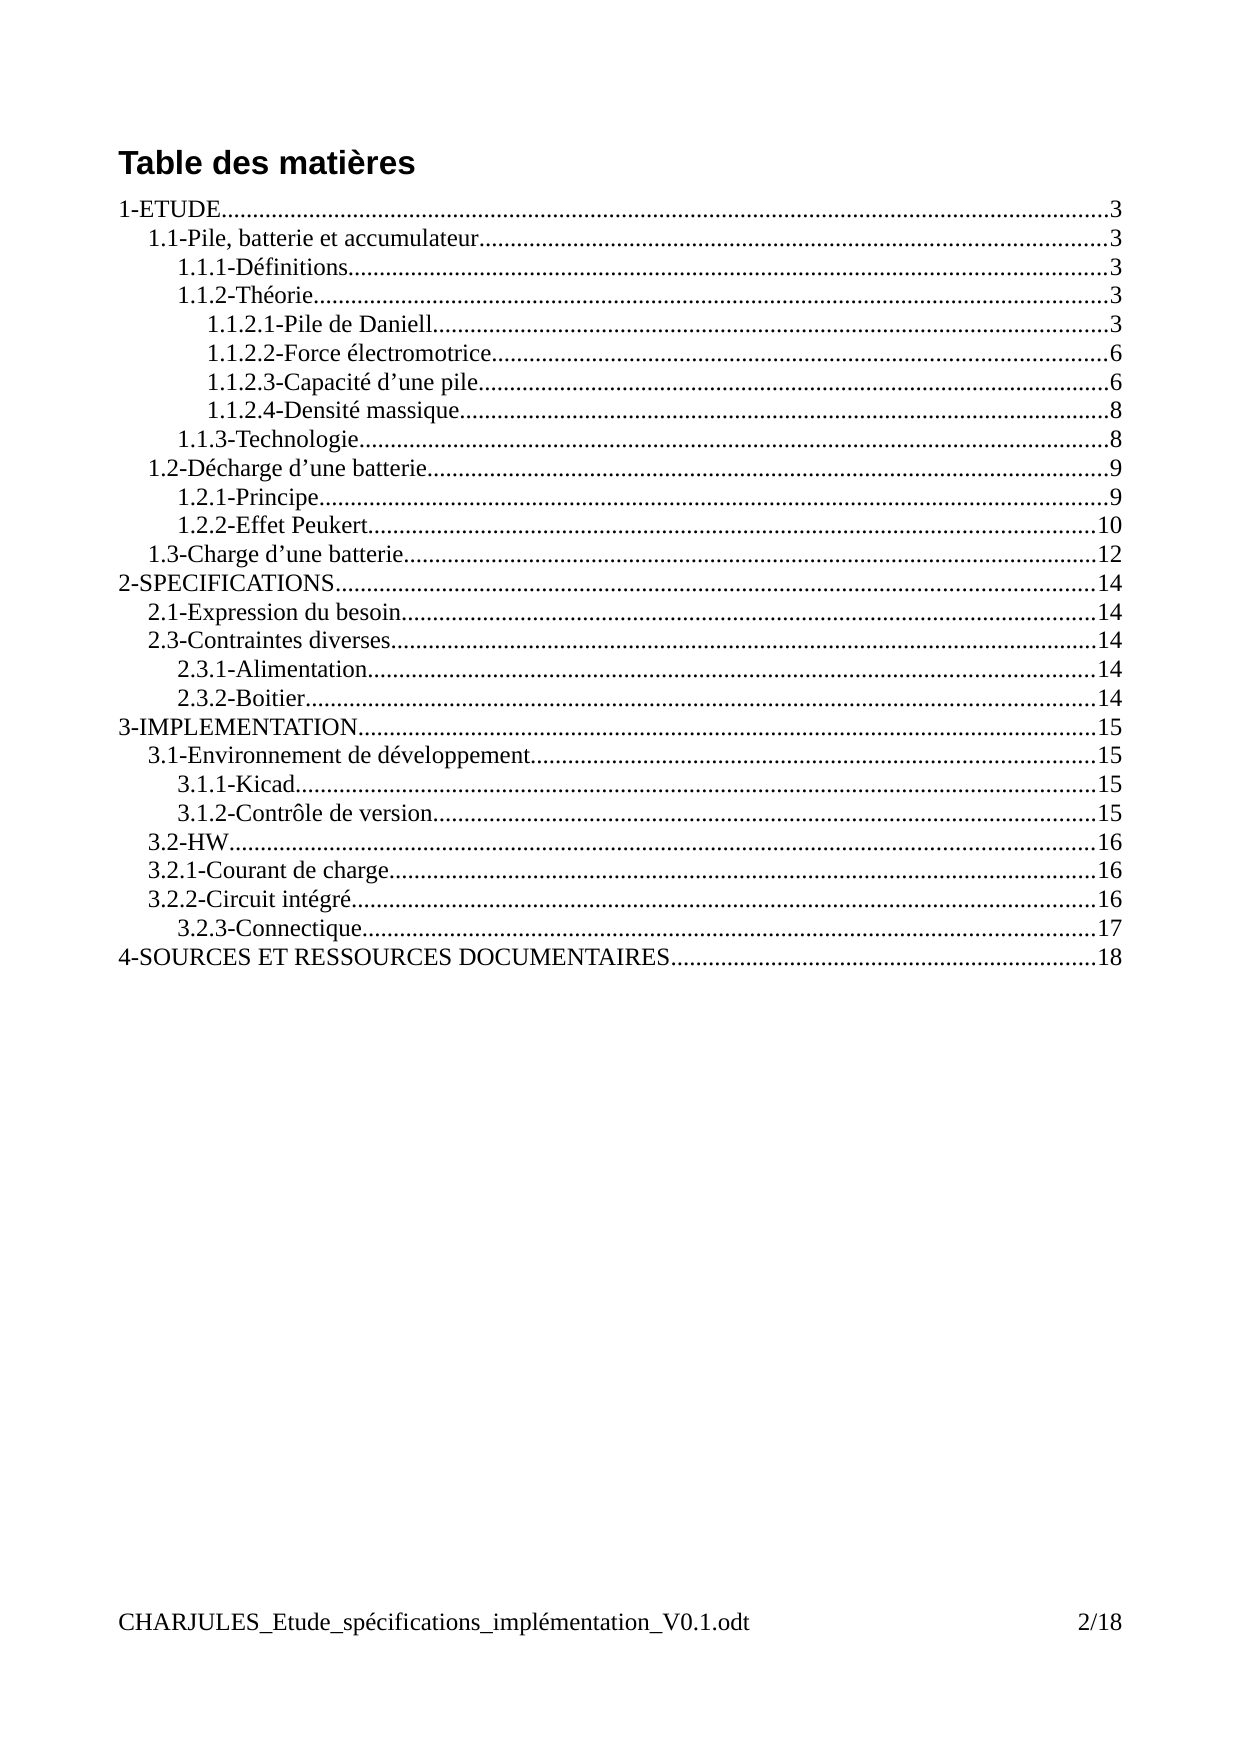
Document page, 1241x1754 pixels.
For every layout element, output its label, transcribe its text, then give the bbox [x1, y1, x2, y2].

text 1.1.2.4-Densité massique 8 [207, 395, 1122, 424]
text 2.3-Contraintes diverses 14 [148, 625, 1122, 654]
text 2.3.2-Boitier 14 [177, 683, 1122, 712]
text 3.2-HW 16 [148, 827, 1122, 855]
text 1.1.2.2-Force électromotrice 6 [207, 338, 1122, 367]
text 1.1.2.1-Pile de Daniell 3 [207, 309, 1122, 338]
text 2.1-Expression du besoin 14 [148, 597, 1122, 625]
text 3.2.1-Courant de charge 16 [148, 855, 1122, 884]
text 3.1.2-Contrôle de version 15 [177, 798, 1122, 827]
text 2-SPECIFICATIONS 14 [118, 568, 1122, 597]
text 1.2-Décharge d’une batterie 9 [148, 453, 1122, 482]
text 3.1.1-Kicad 15 [177, 769, 1122, 798]
text 1.3-Charge d’une batterie 12 [148, 539, 1122, 568]
text 1.1-Pile, batterie et accumulateur 3 [148, 223, 1122, 252]
subtitle Table des matières [118, 143, 1122, 182]
text 3-IMPLEMENTATION 15 [118, 712, 1122, 740]
text 1.1.2-Théorie 3 [177, 280, 1122, 309]
text 4-SOURCES ET RESSOURCES DOCUMENTAIRES 18 [118, 942, 1122, 970]
text 1.1.1-Définitions 3 [177, 252, 1122, 280]
text 1.1.3-Technologie 8 [177, 424, 1122, 453]
text 3.2.3-Connectique 17 [177, 913, 1122, 942]
text 2.3.1-Alimentation 14 [177, 654, 1122, 683]
text 3.1-Environnement de développement 15 [148, 740, 1122, 769]
text 3.2.2-Circuit intégré 16 [148, 884, 1122, 913]
text 1.2.2-Effet Peukert 10 [177, 510, 1122, 539]
text 1.1.2.3-Capacité d’une pile 6 [207, 367, 1122, 395]
text 1.2.1-Principe 9 [177, 482, 1122, 510]
text 1-ETUDE 3 [118, 194, 1122, 223]
